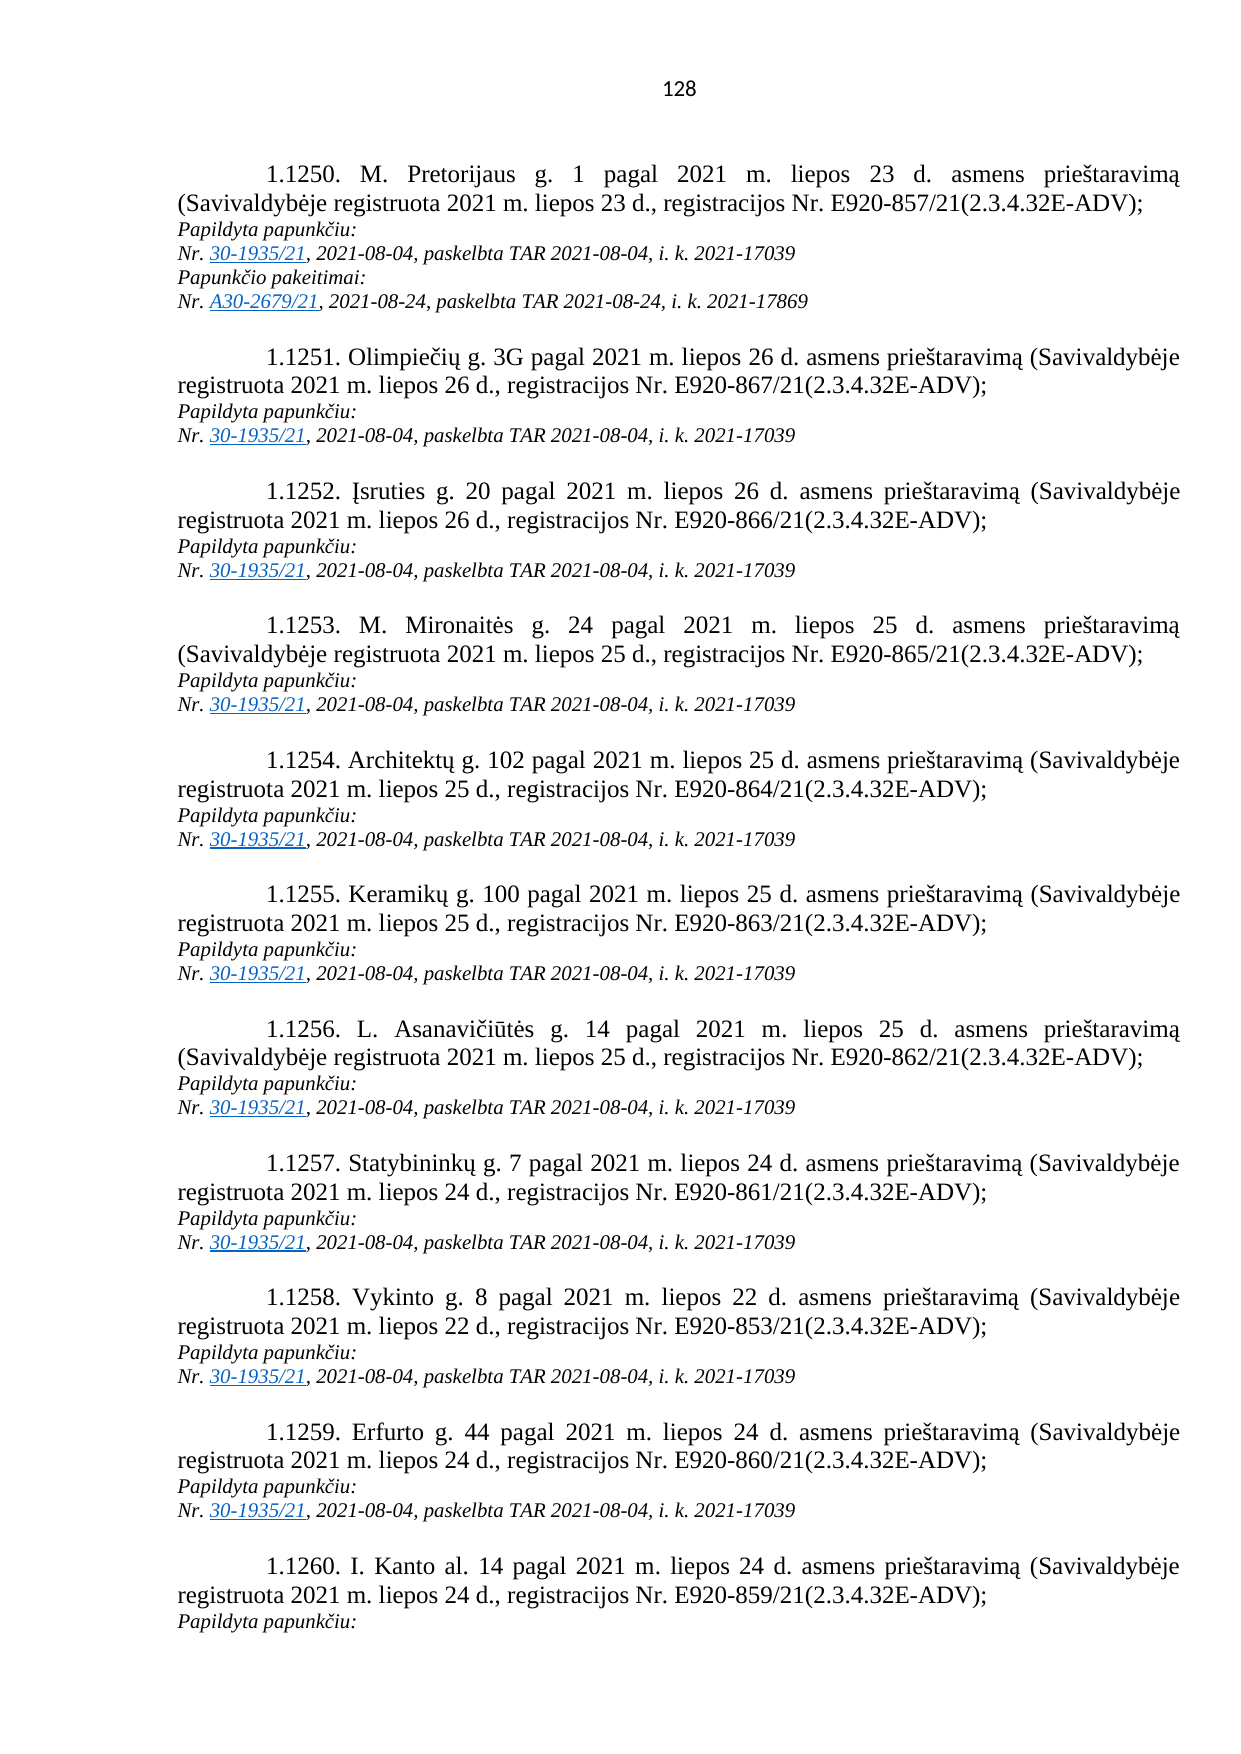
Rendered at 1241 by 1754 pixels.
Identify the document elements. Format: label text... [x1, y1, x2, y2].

text Nr. 30-1935/21, 2021-08-04, paskelbta TAR 2021-08-04, i. k. 2021-17039 [177, 692, 1181, 716]
text Papildyta papunkčiu: [177, 217, 1181, 241]
text Papildyta papunkčiu: [177, 1474, 1181, 1498]
text Papildyta papunkčiu: [177, 668, 1181, 692]
text Nr. 30-1935/21, 2021-08-04, paskelbta TAR 2021-08-04, i. k. 2021-17039 [177, 1095, 1181, 1119]
text 1.1257. Statybininkų g. 7 pagal 2021 m. liepos 24 d. asmens prieštaravimą (Savivaldybėje registruota 2021 m. liepos 24 d., registracijos Nr. E920-861/21(2.3.4.32E-ADV); [177, 1148, 1181, 1206]
text Nr. 30-1935/21, 2021-08-04, paskelbta TAR 2021-08-04, i. k. 2021-17039 [177, 241, 1181, 265]
text 1.1255. Keramikų g. 100 pagal 2021 m. liepos 25 d. asmens prieštaravimą (Savivaldybėje registruota 2021 m. liepos 25 d., registracijos Nr. E920-863/21(2.3.4.32E-ADV); [177, 879, 1181, 937]
text 1.1250. M. Pretorijaus g. 1 pagal 2021 m. liepos 23 d. asmens prieštaravimą (Savivaldybėje registruota 2021 m. liepos 23 d., registracijos Nr. E920-857/21(2.3.4.32E-ADV); [177, 159, 1181, 217]
text Papildyta papunkčiu: [177, 399, 1181, 423]
text Nr. 30-1935/21, 2021-08-04, paskelbta TAR 2021-08-04, i. k. 2021-17039 [177, 1364, 1181, 1388]
text Nr. A30-2679/21, 2021-08-24, paskelbta TAR 2021-08-24, i. k. 2021-17869 [177, 289, 1181, 313]
text Nr. 30-1935/21, 2021-08-04, paskelbta TAR 2021-08-04, i. k. 2021-17039 [177, 961, 1181, 985]
text Papunkčio pakeitimai: [177, 265, 1181, 289]
text Nr. 30-1935/21, 2021-08-04, paskelbta TAR 2021-08-04, i. k. 2021-17039 [177, 423, 1181, 447]
text 1.1258. Vykinto g. 8 pagal 2021 m. liepos 22 d. asmens prieštaravimą (Savivaldybėje registruota 2021 m. liepos 22 d., registracijos Nr. E920-853/21(2.3.4.32E-ADV); [177, 1282, 1181, 1340]
text 1.1256. L. Asanavičiūtės g. 14 pagal 2021 m. liepos 25 d. asmens prieštaravimą (Savivaldybėje registruota 2021 m. liepos 25 d., registracijos Nr. E920-862/21(2.3.4.32E-ADV); [177, 1014, 1181, 1071]
text Papildyta papunkčiu: [177, 1071, 1181, 1095]
text Papildyta papunkčiu: [177, 1340, 1181, 1364]
text Nr. 30-1935/21, 2021-08-04, paskelbta TAR 2021-08-04, i. k. 2021-17039 [177, 827, 1181, 851]
text Nr. 30-1935/21, 2021-08-04, paskelbta TAR 2021-08-04, i. k. 2021-17039 [177, 1230, 1181, 1254]
text Papildyta papunkčiu: [177, 1609, 1181, 1633]
text 1.1254. Architektų g. 102 pagal 2021 m. liepos 25 d. asmens prieštaravimą (Savivaldybėje registruota 2021 m. liepos 25 d., registracijos Nr. E920-864/21(2.3.4.32E-ADV); [177, 745, 1181, 802]
text Papildyta papunkčiu: [177, 937, 1181, 961]
text Papildyta papunkčiu: [177, 802, 1181, 827]
text 1.1251. Olimpiečių g. 3G pagal 2021 m. liepos 26 d. asmens prieštaravimą (Savivaldybėje registruota 2021 m. liepos 26 d., registracijos Nr. E920-867/21(2.3.4.32E-ADV); [177, 342, 1181, 399]
text 1.1260. I. Kanto al. 14 pagal 2021 m. liepos 24 d. asmens prieštaravimą (Savivaldybėje registruota 2021 m. liepos 24 d., registracijos Nr. E920-859/21(2.3.4.32E-ADV); [177, 1551, 1181, 1609]
text Nr. 30-1935/21, 2021-08-04, paskelbta TAR 2021-08-04, i. k. 2021-17039 [177, 1498, 1181, 1522]
text 1.1252. Įsruties g. 20 pagal 2021 m. liepos 26 d. asmens prieštaravimą (Savivaldybėje registruota 2021 m. liepos 26 d., registracijos Nr. E920-866/21(2.3.4.32E-ADV); [177, 476, 1181, 534]
text Papildyta papunkčiu: [177, 1206, 1181, 1230]
text Nr. 30-1935/21, 2021-08-04, paskelbta TAR 2021-08-04, i. k. 2021-17039 [177, 558, 1181, 582]
text 1.1259. Erfurto g. 44 pagal 2021 m. liepos 24 d. asmens prieštaravimą (Savivaldybėje registruota 2021 m. liepos 24 d., registracijos Nr. E920-860/21(2.3.4.32E-ADV); [177, 1417, 1181, 1474]
text 1.1253. M. Mironaitės g. 24 pagal 2021 m. liepos 25 d. asmens prieštaravimą (Savivaldybėje registruota 2021 m. liepos 25 d., registracijos Nr. E920-865/21(2.3.4.32E-ADV); [177, 611, 1181, 668]
text Papildyta papunkčiu: [177, 534, 1181, 558]
